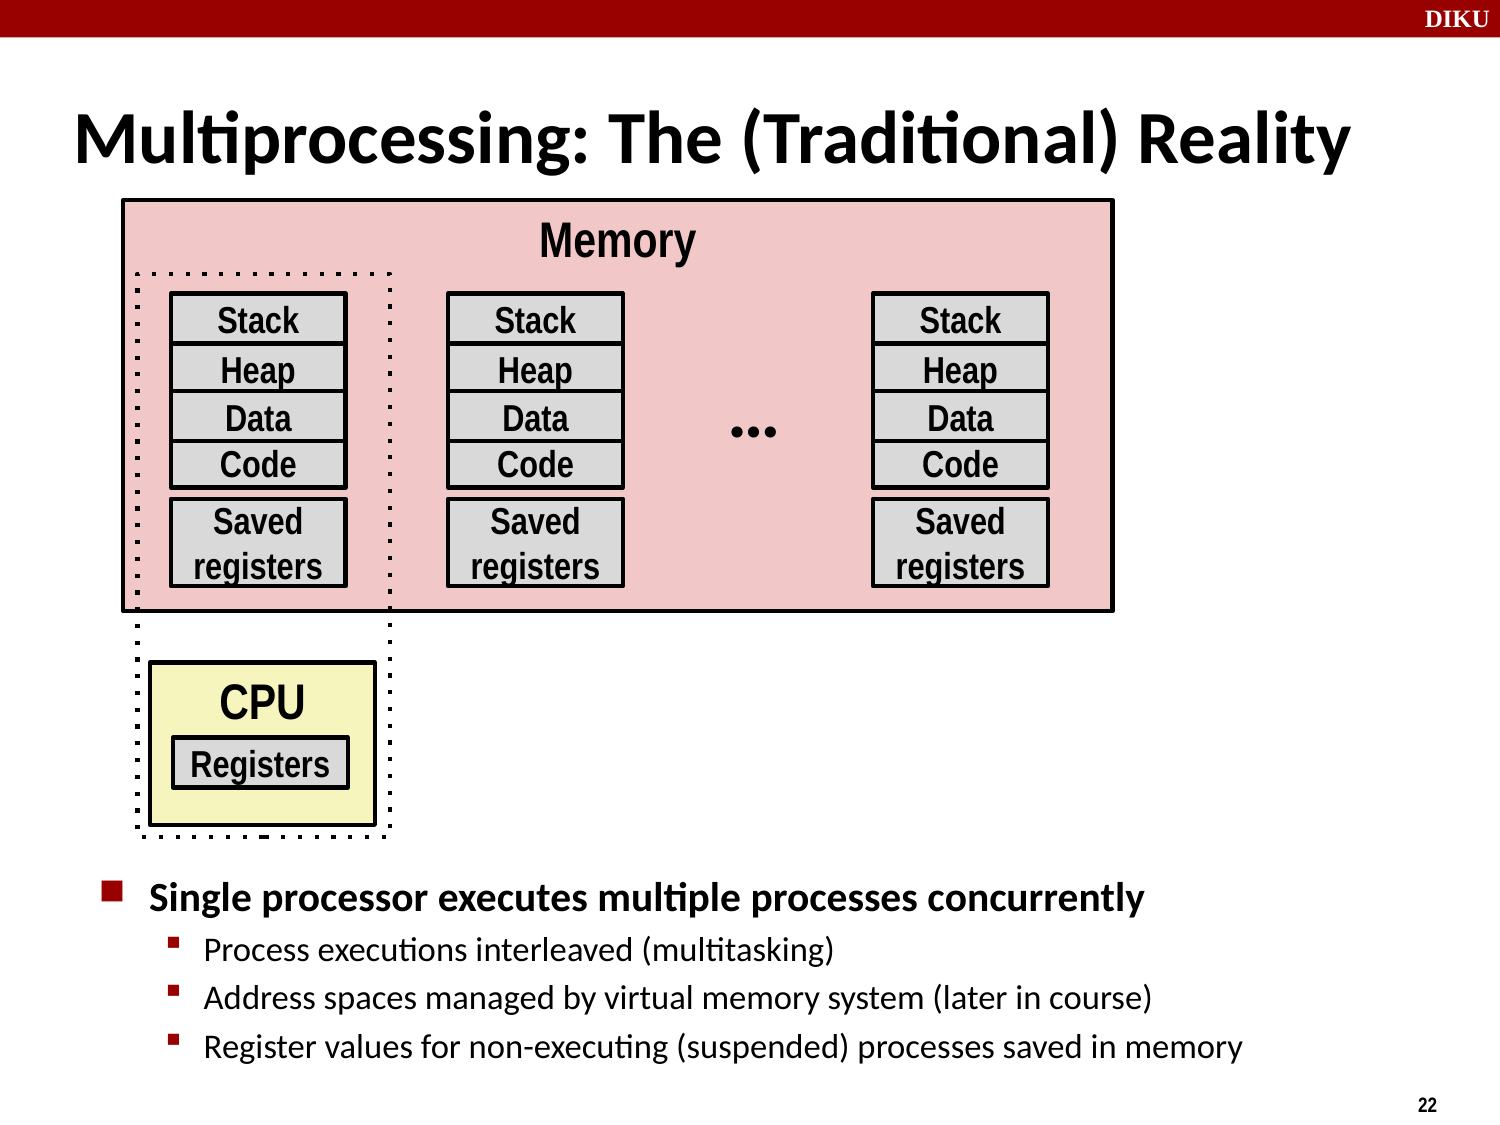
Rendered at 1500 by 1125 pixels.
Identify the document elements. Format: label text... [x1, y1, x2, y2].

text_box CPU [149, 662, 375, 825]
text_box Stack [872, 293, 1048, 343]
text_box Saved registers [872, 498, 1048, 587]
text_box Code [170, 441, 346, 488]
text_box Code [872, 441, 1048, 488]
text_box Heap [872, 343, 1048, 390]
text_box Data [170, 390, 346, 441]
text_box Heap [282, 366, 289, 380]
text_box Data [447, 390, 623, 441]
text_box Stack [447, 293, 623, 343]
text_box … [713, 355, 796, 460]
text_box Memory [123, 199, 1113, 612]
text_box Data [872, 390, 1048, 441]
text_box Code [447, 441, 623, 488]
title Multiprocessing: The (Traditional) Reality [58, 71, 1450, 197]
text_box Stack [170, 293, 346, 343]
text_box Heap [170, 343, 346, 390]
text_box Saved registers [170, 498, 346, 587]
text_box Heap [985, 366, 992, 380]
text_box Saved registers [447, 498, 623, 587]
text_box Heap [560, 366, 567, 380]
text_box Heap [447, 343, 623, 390]
text_box Registers [172, 737, 348, 788]
list Single processor executes multiple processes concurrently Process executions interleaved (multitasking) Address spaces managed by virtual memory system (later in course) Register values for non-executing (suspended) processes saved in memory [87, 862, 1488, 1075]
